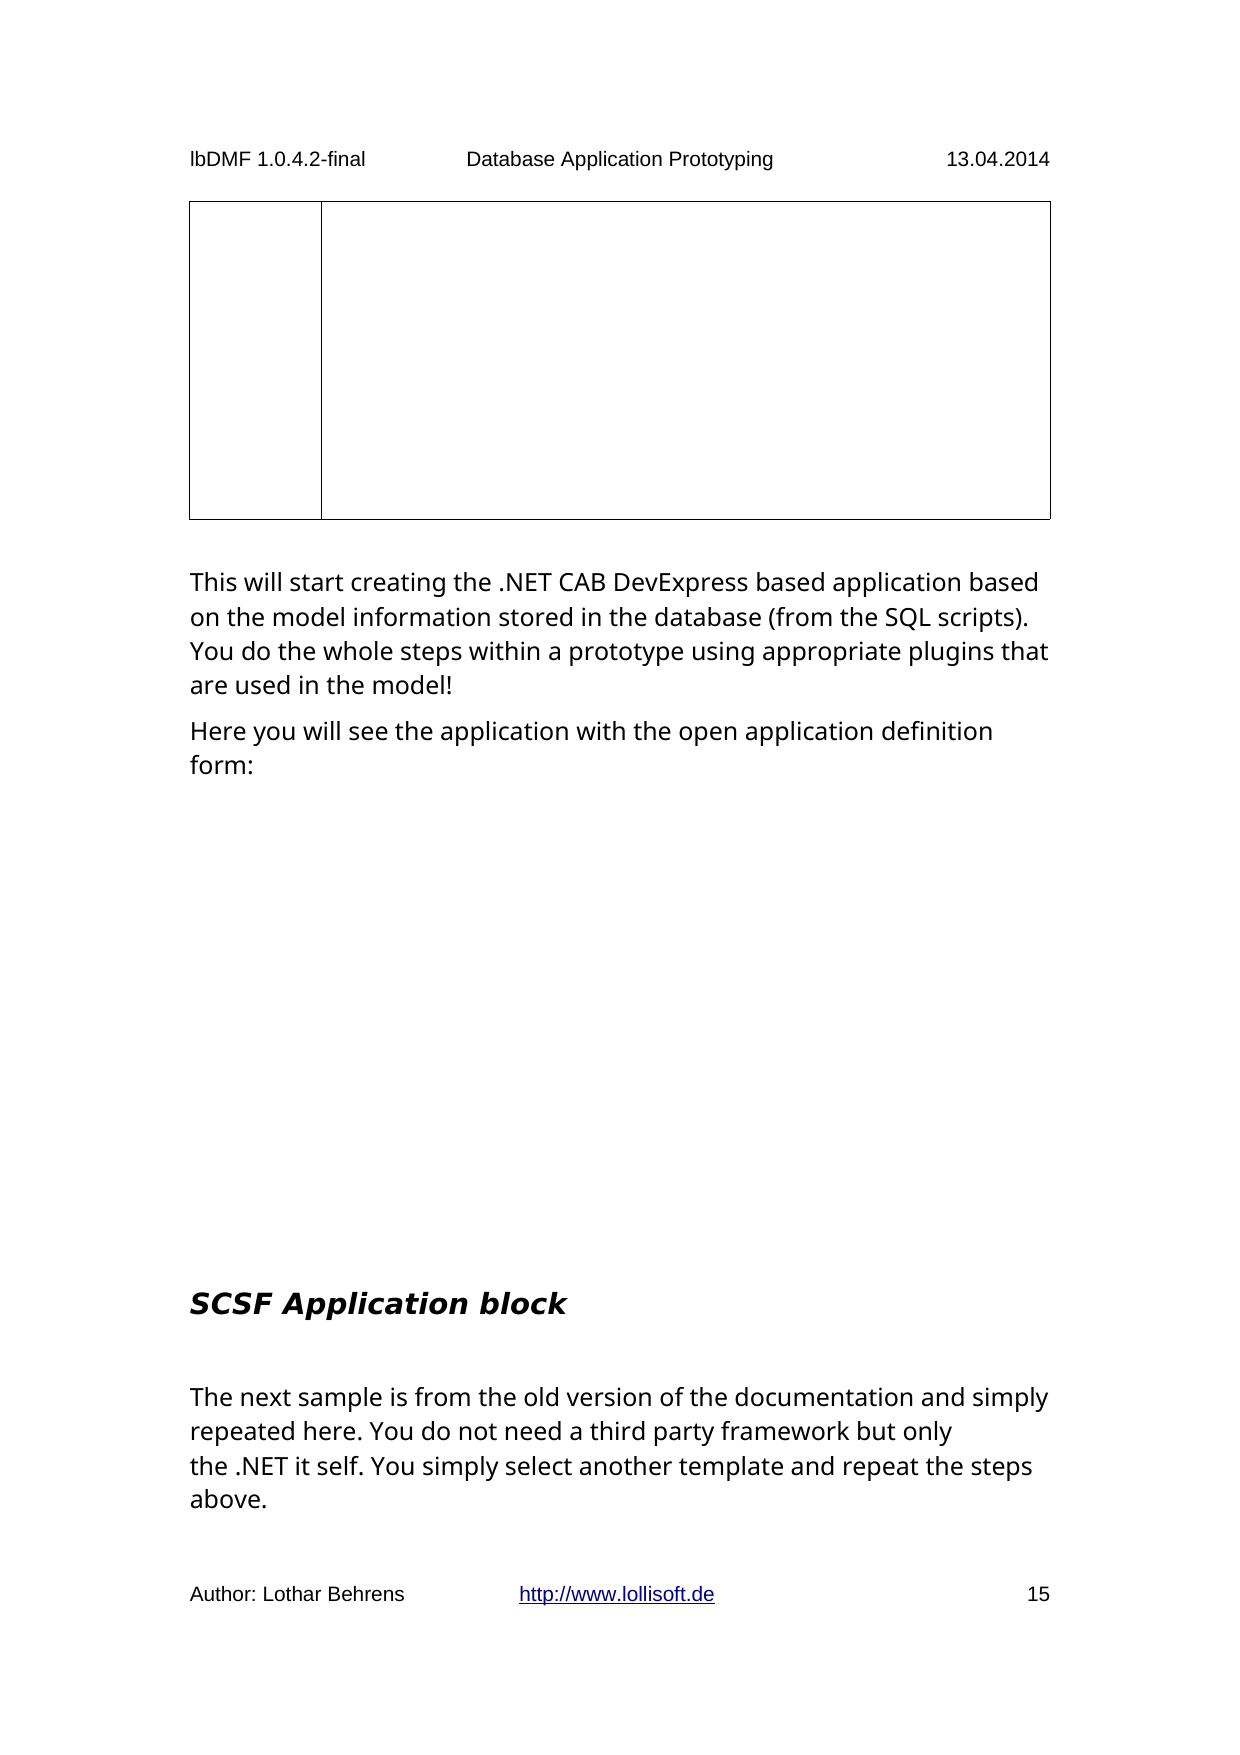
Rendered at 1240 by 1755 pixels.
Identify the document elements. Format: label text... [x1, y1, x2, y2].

table_cell [322, 202, 1050, 518]
text This will start creating the .NET CAB DevExpress based application based on the model information stored in the database (from the SQL scripts). You do the whole steps within a prototype using appropriate plugins that are used in the model! [189, 565, 1050, 701]
text The next sample is from the old version of the documentation and simply repeated here. You do not need a third party framework but only the .NET it self. You simply select another template and repeat the steps above. [189, 1380, 1050, 1516]
text Here you will see the application with the open application definition form: [189, 714, 1050, 782]
subtitle SCSF Application block [189, 1287, 1050, 1321]
table_cell [190, 202, 321, 518]
